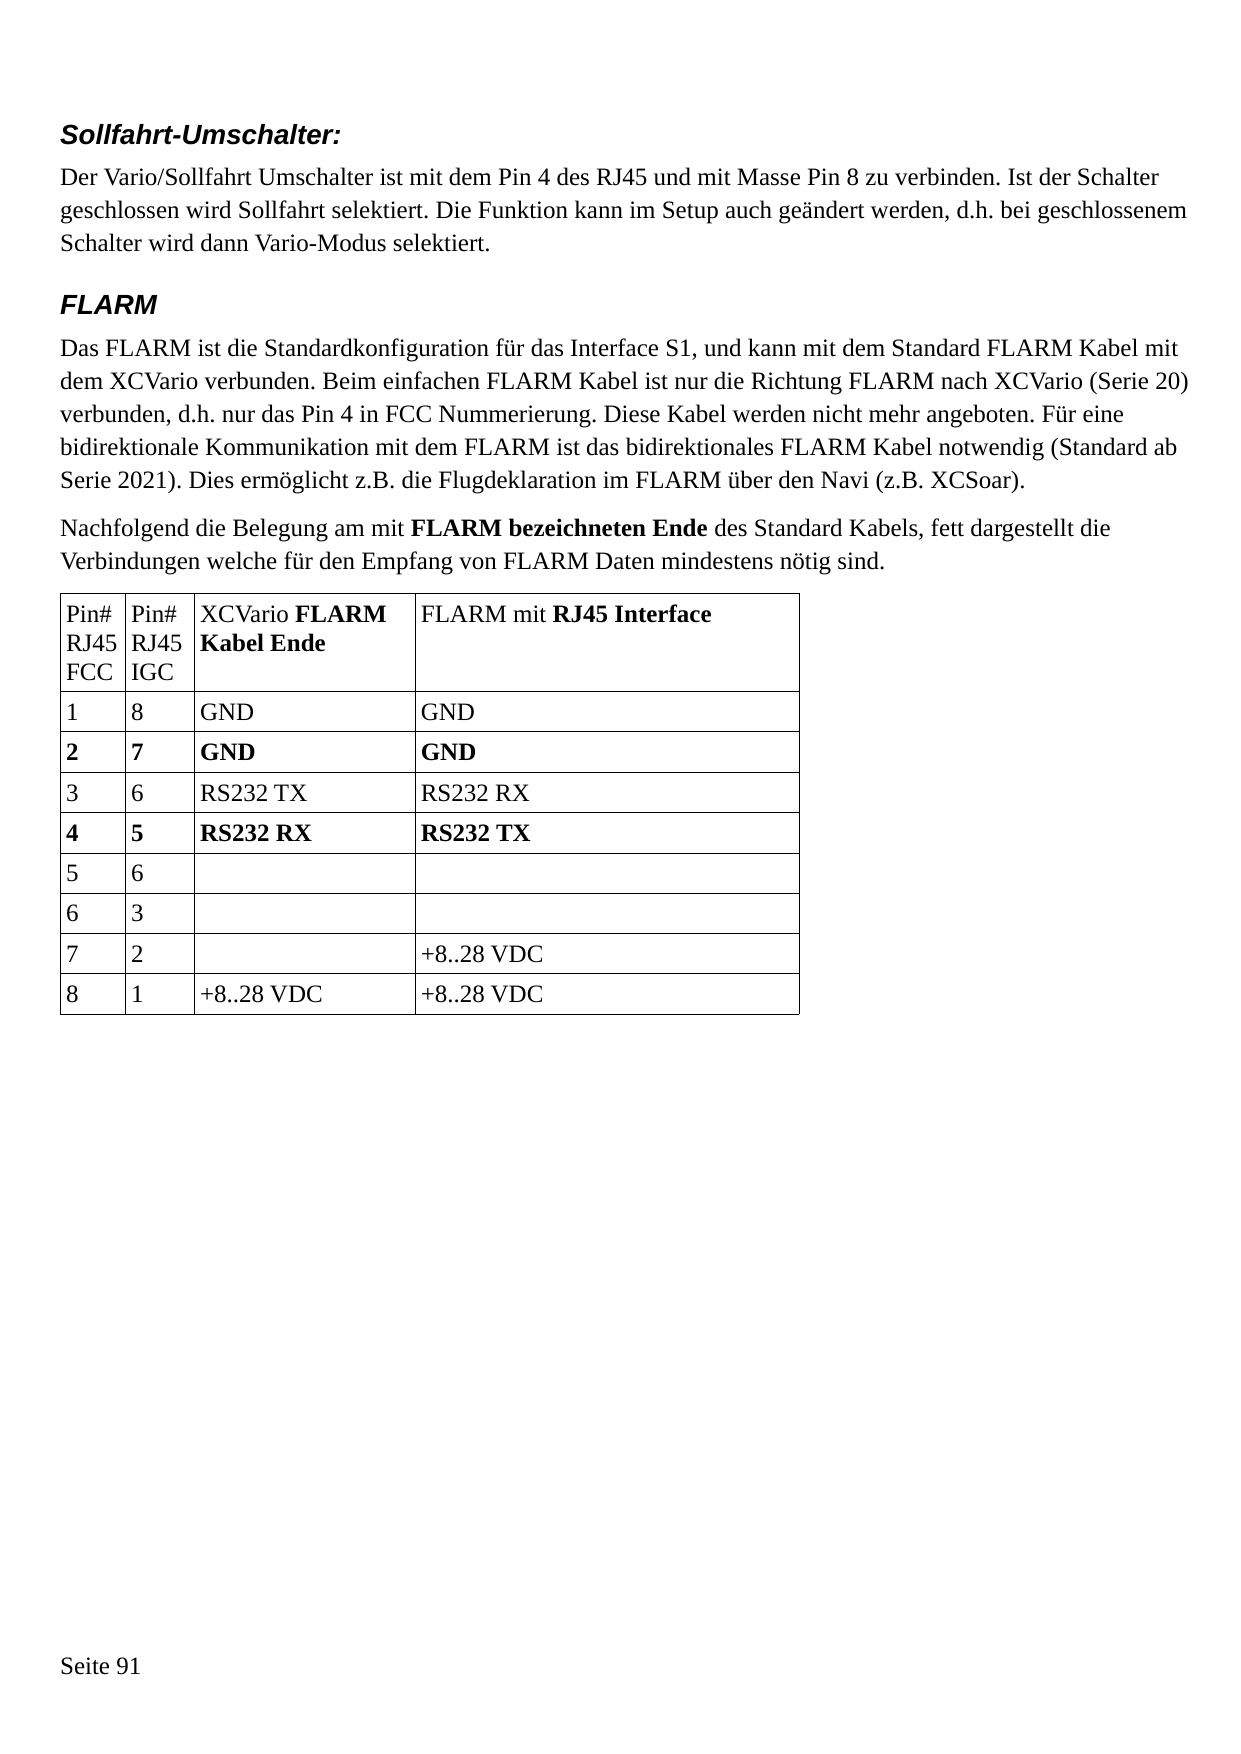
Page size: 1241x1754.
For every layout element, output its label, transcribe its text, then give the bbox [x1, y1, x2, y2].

table_cell [195, 894, 415, 933]
table_cell RS232 RX [195, 813, 415, 852]
table_cell 7 [126, 732, 194, 772]
table_cell 6 [61, 894, 125, 933]
table_cell 5 [126, 813, 194, 852]
table_cell 5 [61, 854, 125, 893]
table_cell 8 [61, 974, 125, 1014]
text Das FLARM ist die Standardkonfiguration für das Interface S1, und kann mit dem Standard FLARM Kabel mit dem XCVario verbunden. Beim einfachen FLARM Kabel ist nur die Richtung FLARM nach XCVario (Serie 20) verbunden, d.h. nur das Pin 4 in FCC Nummerierung. Diese Kabel werden nicht mehr angeboten. Für eine bidirektionale Kommunikation mit dem FLARM ist das bidirektionales FLARM Kabel notwendig (Standard ab Serie 2021). Dies ermöglicht z.B. die Flugdeklaration im FLARM über den Navi (z.B. XCSoar). [60, 333, 1207, 494]
table_cell 1 [126, 974, 194, 1014]
text Nachfolgend die Belegung am mit FLARM bezeichneten Ende des Standard Kabels, fett dargestellt die Verbindungen welche für den Empfang von FLARM Daten mindestens nötig sind. [60, 513, 1207, 574]
table_cell 2 [126, 934, 194, 973]
table_cell 3 [61, 773, 125, 812]
table_cell 6 [126, 773, 194, 812]
table_cell GND [195, 692, 415, 731]
table_cell [195, 854, 415, 893]
table_cell 3 [126, 894, 194, 933]
table_cell GND [195, 732, 415, 772]
table_cell [195, 934, 415, 973]
table_cell 7 [61, 934, 125, 973]
table_cell 6 [126, 854, 194, 893]
table_cell 8 [126, 692, 194, 731]
table_header Pin# RJ45 FCC [61, 594, 125, 691]
table_cell +8..28 VDC [416, 974, 799, 1014]
table_cell 4 [61, 813, 125, 852]
table_cell GND [416, 692, 799, 731]
table_cell +8..28 VDC [195, 974, 415, 1014]
table_header XCVario FLARM Kabel Ende [195, 594, 415, 691]
table_header Pin# RJ45 IGC [126, 594, 194, 691]
table_cell 2 [61, 732, 125, 772]
table_cell [416, 854, 799, 893]
table_cell GND [416, 732, 799, 772]
text Der Vario/Sollfahrt Umschalter ist mit dem Pin 4 des RJ45 und mit Masse Pin 8 zu verbinden. Ist der Schalter geschlossen wird Sollfahrt selektiert. Die Funktion kann im Setup auch geändert werden, d.h. bei geschlossenem Schalter wird dann Vario-Modus selektiert. [60, 162, 1207, 257]
table_cell RS232 RX [416, 773, 799, 812]
subtitle Sollfahrt-Umschalter: [60, 118, 1207, 150]
table_cell 1 [61, 692, 125, 731]
subtitle FLARM [60, 289, 1207, 321]
table_cell [416, 894, 799, 933]
table_header FLARM mit RJ45 Interface [416, 594, 799, 691]
table_cell RS232 TX [416, 813, 799, 852]
table_cell RS232 TX [195, 773, 415, 812]
table_cell +8..28 VDC [416, 934, 799, 973]
